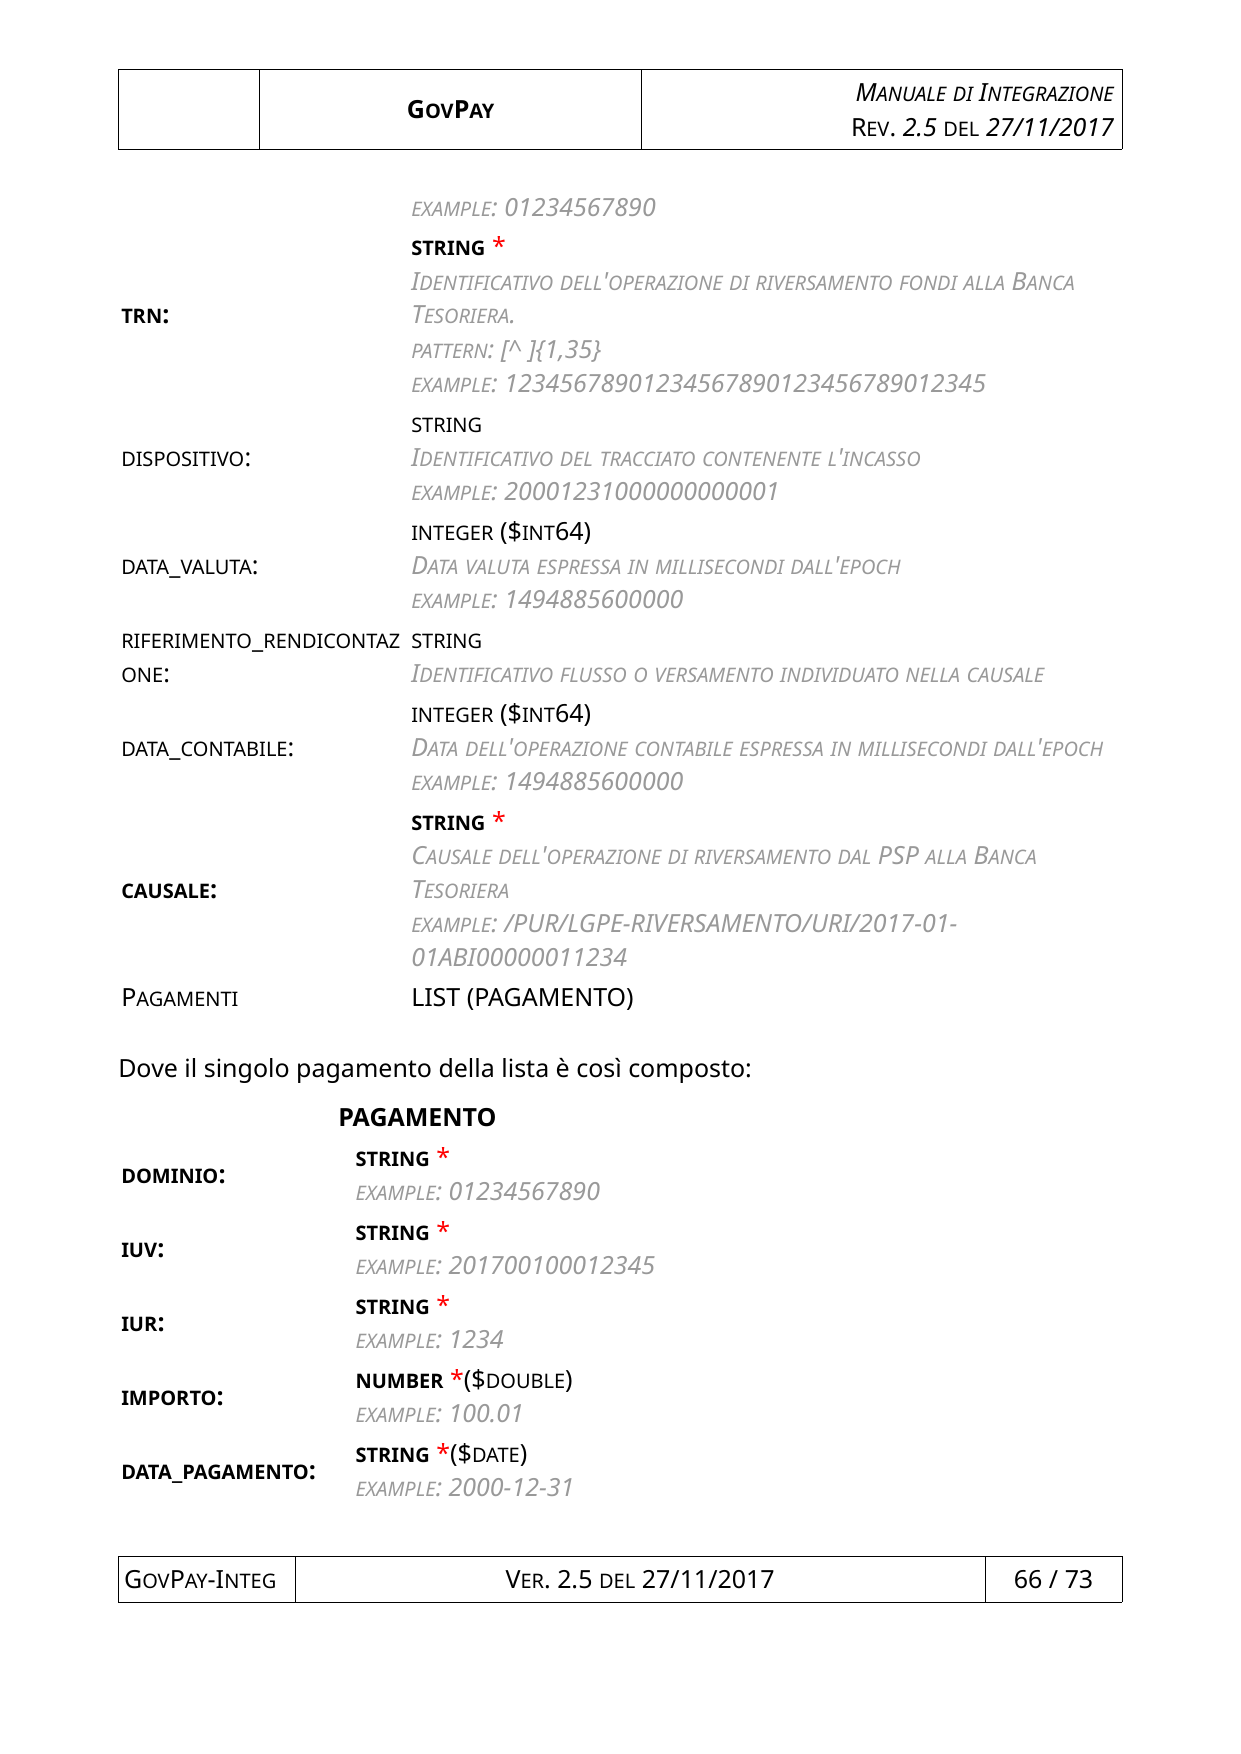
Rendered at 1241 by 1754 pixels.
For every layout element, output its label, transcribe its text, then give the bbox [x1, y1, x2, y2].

table_cell causale: [118, 800, 408, 976]
table_cell dispositivo: [118, 402, 408, 510]
table_cell string * Identificativo dell'operazione di riversamento fondi alla Banca Tesoriera. pattern: [^ ]{1,35} example: 12345678901234567890123456789012345 [408, 226, 1122, 402]
table_cell riferimento_rendicontazone: [118, 618, 408, 692]
table_cell iur: [118, 1285, 352, 1359]
table_cell importo: [118, 1359, 352, 1433]
table_cell data_valuta: [118, 510, 408, 618]
table_cell string * example: 201700100012345 [353, 1211, 716, 1285]
table_cell integer ($int64) Data valuta espressa in millisecondi dall'epoch example: 1494885600000 [408, 510, 1122, 618]
table_header PAGAMENTO [118, 1097, 716, 1137]
table_cell string Identificativo del tracciato contenente l'incasso example: 20001231000000000001 [408, 402, 1122, 510]
table_cell dominio: [118, 1137, 352, 1211]
table_cell LIST (PAGAMENTO) [408, 976, 1122, 1016]
table_cell example: 01234567890 [408, 186, 1122, 226]
table_cell trn: [118, 226, 408, 402]
table_cell integer ($int64) Data dell'operazione contabile espressa in millisecondi dall'epoch example: 1494885600000 [408, 692, 1122, 800]
table_cell number *($double) example: 100.01 [353, 1359, 716, 1433]
table_cell string Identificativo flusso o versamento individuato nella causale [408, 618, 1122, 692]
table_cell string *($date) example: 2000-12-31 [353, 1433, 716, 1507]
table_cell Pagamenti [118, 976, 408, 1016]
table_cell string * example: 01234567890 [353, 1137, 716, 1211]
table_cell string * Causale dell'operazione di riversamento dal PSP alla Banca Tesoriera example: /PUR/LGPE-RIVERSAMENTO/URI/2017-01-01ABI00000011234 [408, 800, 1122, 976]
table_cell [118, 186, 408, 226]
table_cell iuv: [118, 1211, 352, 1285]
text Dove il singolo pagamento della lista è così composto: [118, 1050, 1122, 1084]
table_cell data_contabile: [118, 692, 408, 800]
table_cell string * example: 1234 [353, 1285, 716, 1359]
table_cell data_pagamento: [118, 1433, 352, 1507]
